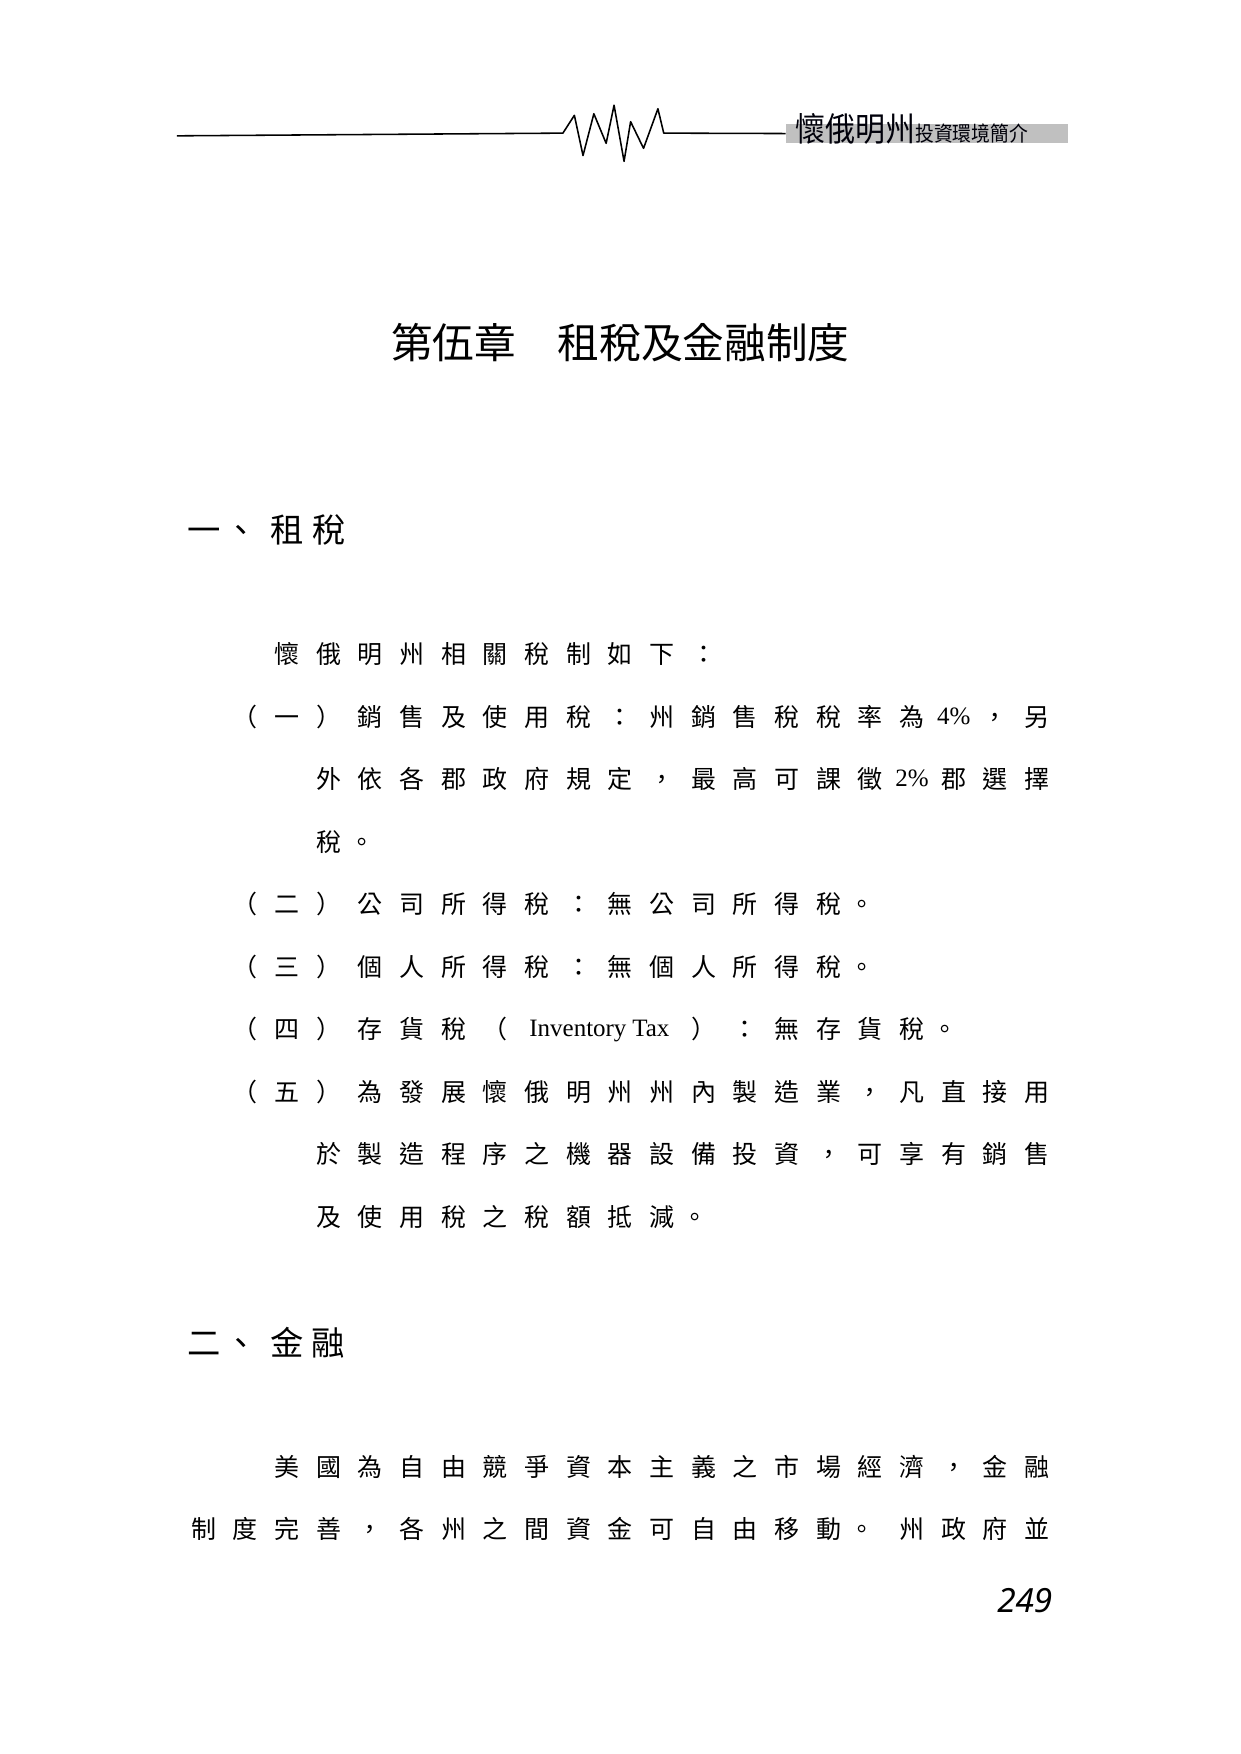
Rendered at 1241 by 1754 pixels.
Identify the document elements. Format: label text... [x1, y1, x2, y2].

text 第伍章 租稅及金融制度 [183, 299, 1058, 361]
text （五）為發展懷俄明州州內製造業，凡直接用於製造程序之機器設備投資，可享有銷售及使用稅之稅額抵減。 [207, 1049, 1058, 1236]
text （四）存貨稅（Inventory Tax）：無存貨稅。 [207, 986, 1058, 1049]
text 二、金融 [183, 1299, 1058, 1361]
text 美國為自由競爭資本主義之市場經濟，金融制度完善，各州之間資金可自由移動。州政府並 [183, 1424, 1058, 1549]
text （三）個人所得稅：無個人所得稅。 [207, 924, 1058, 986]
text 一、租稅 [183, 486, 1058, 549]
text （一）銷售及使用稅：州銷售稅稅率為4%，另外依各郡政府規定，最高可課徵2%郡選擇稅。 [207, 674, 1058, 861]
text 懷俄明州相關稅制如下： [183, 611, 1058, 674]
text （二）公司所得稅：無公司所得稅。 [207, 861, 1058, 924]
